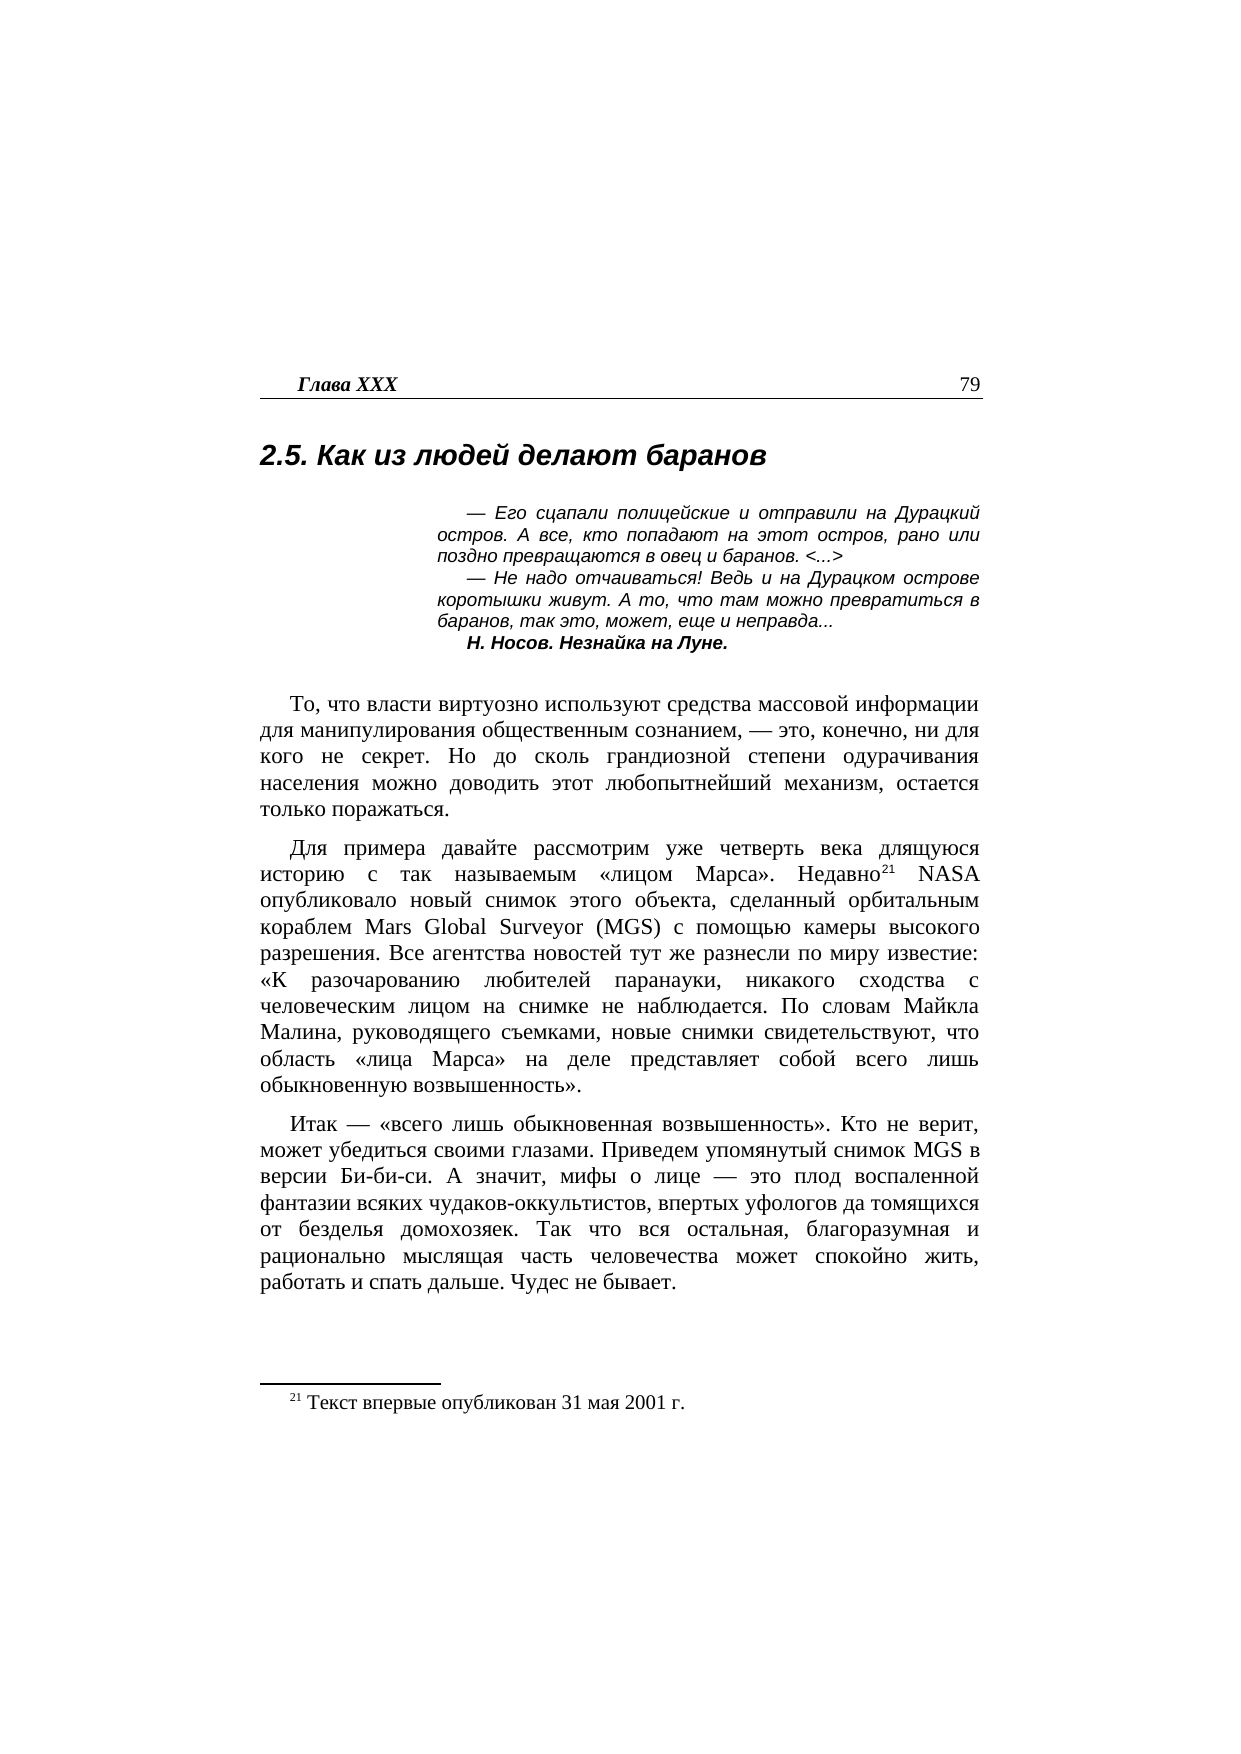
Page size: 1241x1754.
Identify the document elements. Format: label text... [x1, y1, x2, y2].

text Для примера давайте рассмотрим уже четверть века длящуюся историю с так называемым «лицом Марса». Недавно NASA опубликовало новый снимок этого объекта, сделанный орбитальным кораблем Mars Global Surveyor (MGS) с помощью камеры высокого разрешения. Все агентства новостей тут же разнесли по миру известие: «К разочарованию любителей паранауки, никакого сходства с человеческим лицом на снимке не наблюдается. По словам Майкла Малина, руководящего съемками, новые снимки свидетельствуют, что область «лица Марса» на деле представляет собой всего лишь обыкновенную возвышенность». [260, 834, 980, 1097]
text — Не надо отчаиваться! Ведь и на Дурацком острове коротышки живут. А то, что там можно превратиться в баранов, так это, может, еще и неправда... [437, 567, 980, 632]
text Н. Носов. Незнайка на Луне. [437, 632, 980, 653]
text — Его сцапали полицейские и отправили на Дурацкий остров. А все, кто попадают на этот остров, рано или поздно превращаются в овец и баранов. <...> [437, 502, 980, 567]
text Текст впервые опубликован 31 мая 2001 г. [260, 1390, 980, 1414]
text То, что власти виртуозно используют средства массовой информации для манипулирования общественным сознанием, — это, конечно, ни для кого не секрет. Но до сколь грандиозной степени одурачивания населения можно доводить этот любопытнейший механизм, остается только поражаться. [260, 689, 980, 821]
text Итак — «всего лишь обыкновенная возвышенность». Кто не верит, может убедиться своими глазами. Приведем упомянутый снимок MGS в версии Би-би-си. А значит, мифы о лице — это плод воспаленной фантазии всяких чудаков-оккультистов, впертых уфологов да томящихся от безделья домохозяек. Так что вся остальная, благоразумная и рационально мыслящая часть человечества может спокойно жить, работать и спать дальше. Чудес не бывает. [260, 1110, 980, 1294]
subtitle 2.5. Как из людей делают баранов [260, 438, 980, 472]
